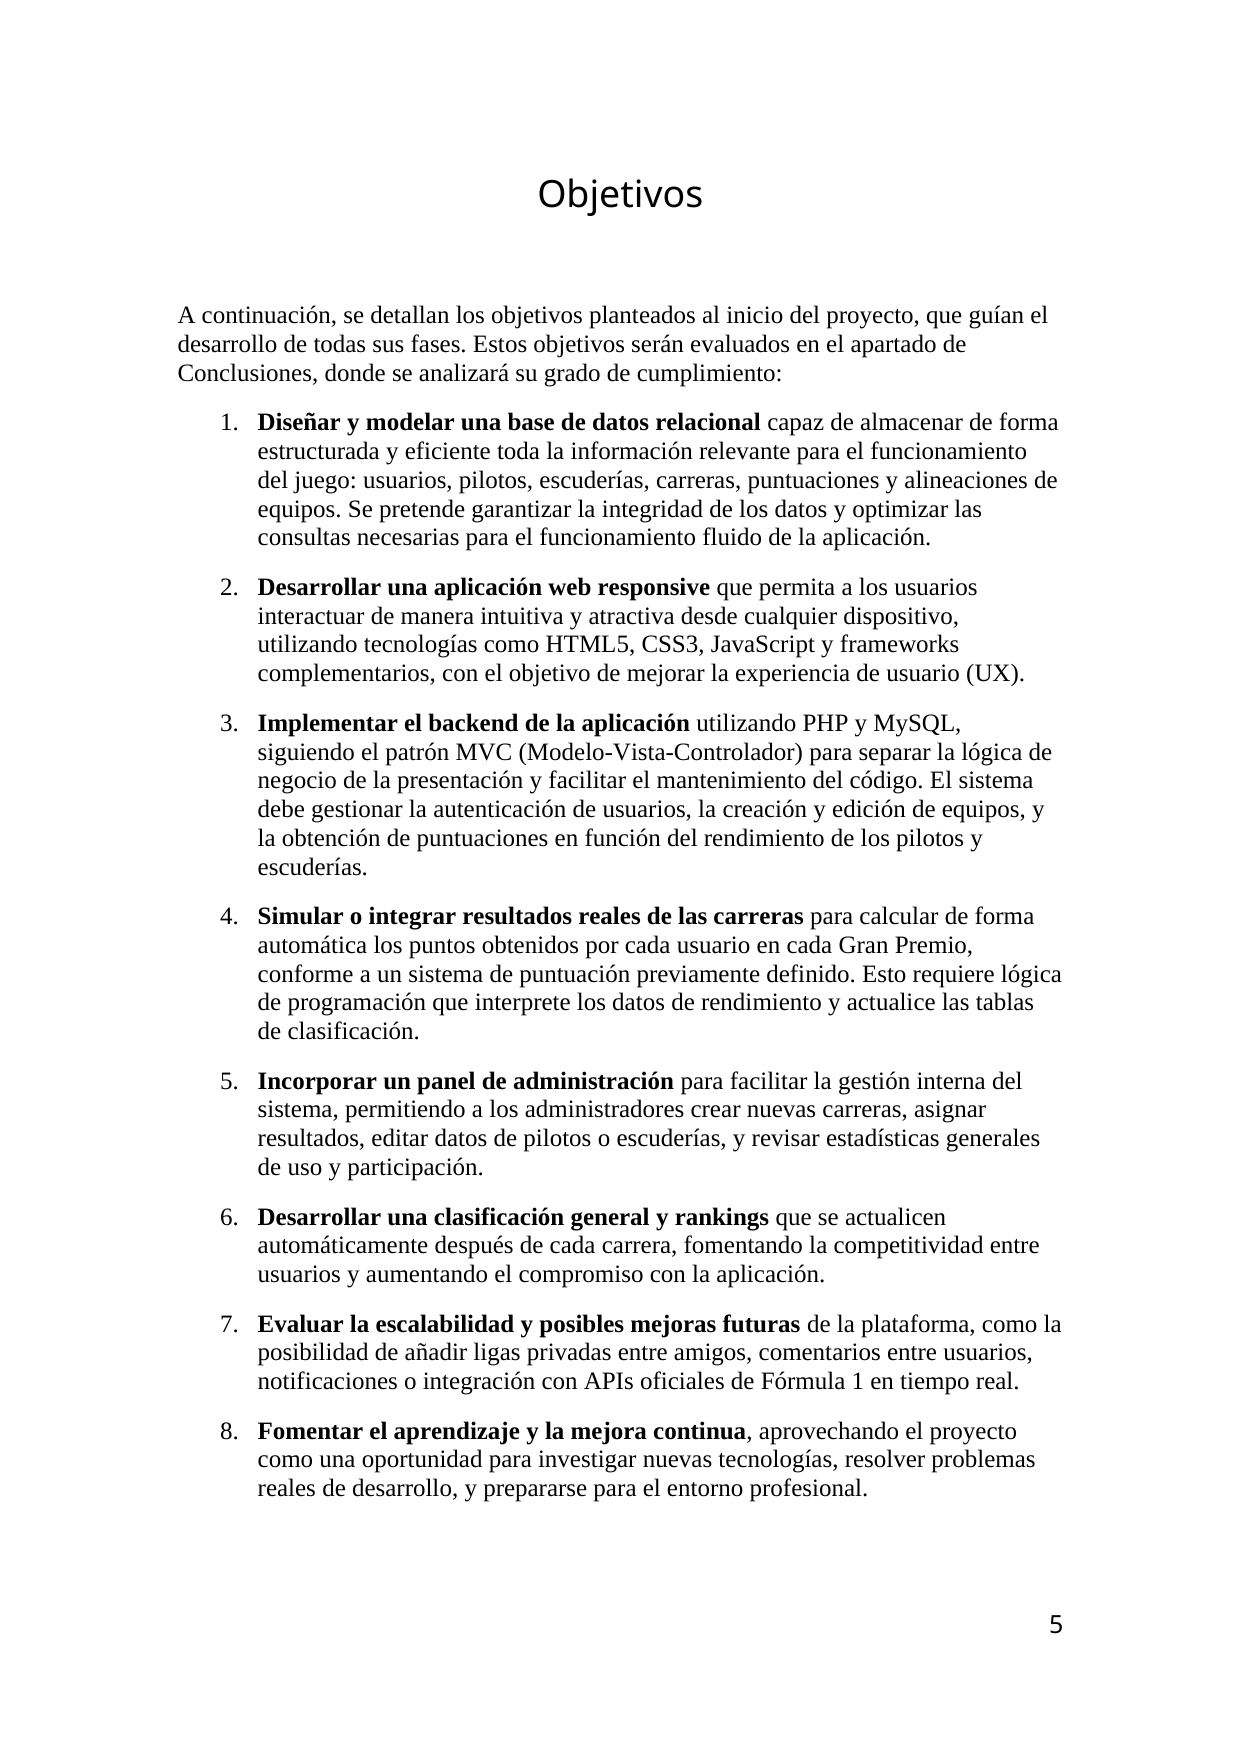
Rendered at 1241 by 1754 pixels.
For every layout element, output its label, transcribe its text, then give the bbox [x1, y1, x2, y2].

list Desarrollar una aplicación web responsive que permita a los usuarios interactuar de manera intuitiva y atractiva desde cualquier dispositivo, utilizando tecnologías como HTML5, CSS3, JavaScript y frameworks complementarios, con el objetivo de mejorar la experiencia de usuario (UX). [220, 572, 1063, 687]
subtitle Objetivos [177, 167, 1063, 218]
list Evaluar la escalabilidad y posibles mejoras futuras de la plataforma, como la posibilidad de añadir ligas privadas entre amigos, comentarios entre usuarios, notificaciones o integración con APIs oficiales de Fórmula 1 en tiempo real. [220, 1309, 1063, 1395]
list Diseñar y modelar una base de datos relacional capaz de almacenar de forma estructurada y eficiente toda la información relevante para el funcionamiento del juego: usuarios, pilotos, escuderías, carreras, puntuaciones y alineaciones de equipos. Se pretende garantizar la integridad de los datos y optimizar las consultas necesarias para el funcionamiento fluido de la aplicación. [220, 407, 1063, 551]
list Desarrollar una clasificación general y rankings que se actualicen automáticamente después de cada carrera, fomentando la competitividad entre usuarios y aumentando el compromiso con la aplicación. [220, 1202, 1063, 1288]
list Implementar el backend de la aplicación utilizando PHP y MySQL, siguiendo el patrón MVC (Modelo-Vista-Controlador) para separar la lógica de negocio de la presentación y facilitar el mantenimiento del código. El sistema debe gestionar la autenticación de usuarios, la creación y edición de equipos, y la obtención de puntuaciones en función del rendimiento de los pilotos y escuderías. [220, 708, 1063, 880]
list Simular o integrar resultados reales de las carreras para calcular de forma automática los puntos obtenidos por cada usuario en cada Gran Premio, conforme a un sistema de puntuación previamente definido. Esto requiere lógica de programación que interprete los datos de rendimiento y actualice las tablas de clasificación. [220, 901, 1063, 1045]
list Incorporar un panel de administración para facilitar la gestión interna del sistema, permitiendo a los administradores crear nuevas carreras, asignar resultados, editar datos de pilotos o escuderías, y revisar estadísticas generales de uso y participación. [220, 1066, 1063, 1181]
text A continuación, se detallan los objetivos planteados al inicio del proyecto, que guían el desarrollo de todas sus fases. Estos objetivos serán evaluados en el apartado de Conclusiones, donde se analizará su grado de cumplimiento: [177, 300, 1063, 387]
list Fomentar el aprendizaje y la mejora continua, aprovechando el proyecto como una oportunidad para investigar nuevas tecnologías, resolver problemas reales de desarrollo, y prepararse para el entorno profesional. [220, 1416, 1063, 1502]
